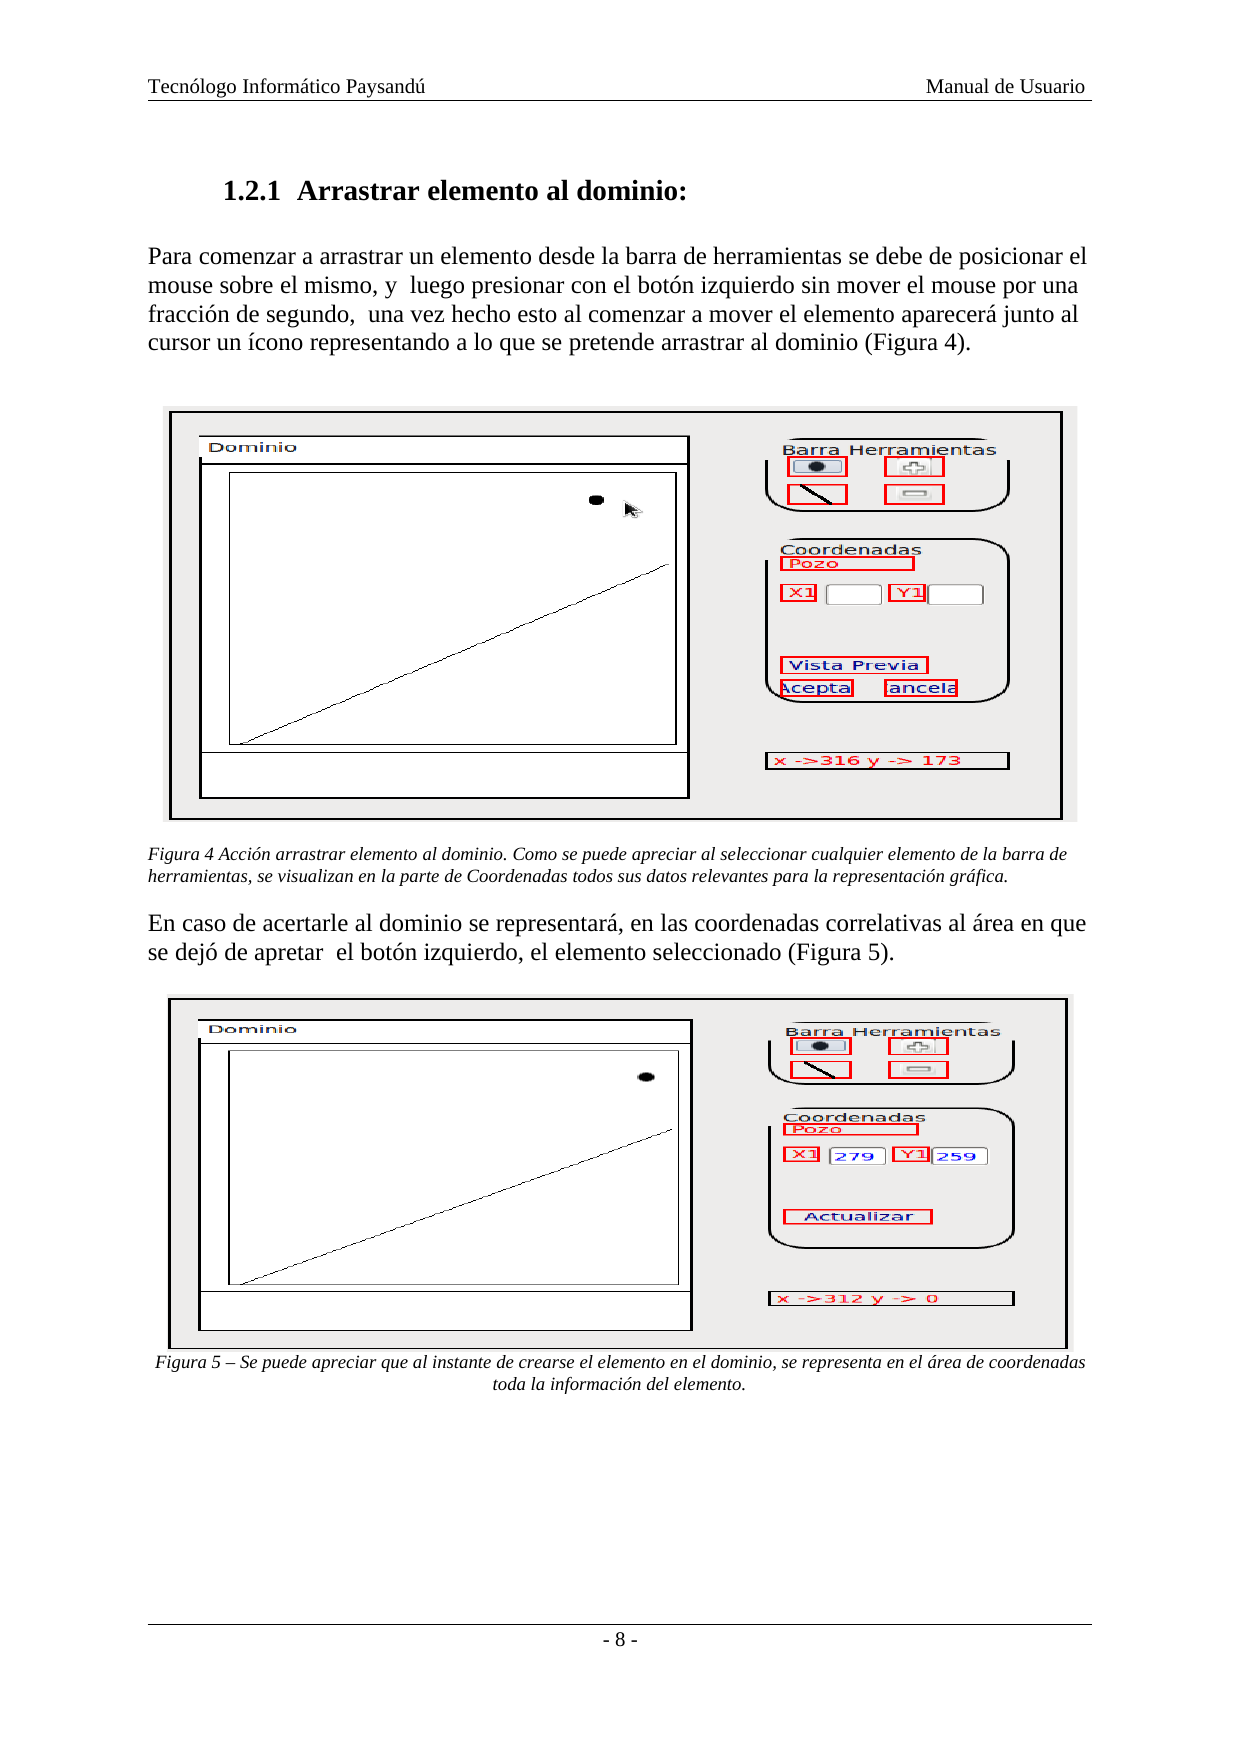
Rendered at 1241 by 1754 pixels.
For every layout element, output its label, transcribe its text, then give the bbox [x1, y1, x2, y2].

subtitle Arrastrar elemento al dominio: [223, 173, 1092, 206]
picture [166, 994, 1074, 1352]
text Figura 5 – Se puede apreciar que al instante de crearse el elemento en el dominio, se representa en el área de coordenadas toda la información del elemento. [148, 1352, 1092, 1394]
text Figura 4 Acción arrastrar elemento al dominio. Como se puede apreciar al seleccionar cualquier elemento de la barra de herramientas, se visualizan en la parte de Coordenadas todos sus datos relevantes para la representación gráfica. [148, 843, 1092, 886]
text En caso de acertarle al dominio se representará, en las coordenadas correlativas al área en que se dejó de apretar el botón izquierdo, el elemento seleccionado (Figura 5). [148, 908, 1092, 966]
text Para comenzar a arrastrar un elemento desde la barra de herramientas se debe de posicionar el mouse sobre el mismo, y luego presionar con el botón izquierdo sin mover el mouse por una fracción de segundo, una vez hecho esto al comenzar a mover el elemento aparecerá junto al cursor un ícono representando a lo que se pretende arrastrar al dominio (Figura 4). [148, 241, 1092, 356]
picture [162, 406, 1078, 822]
